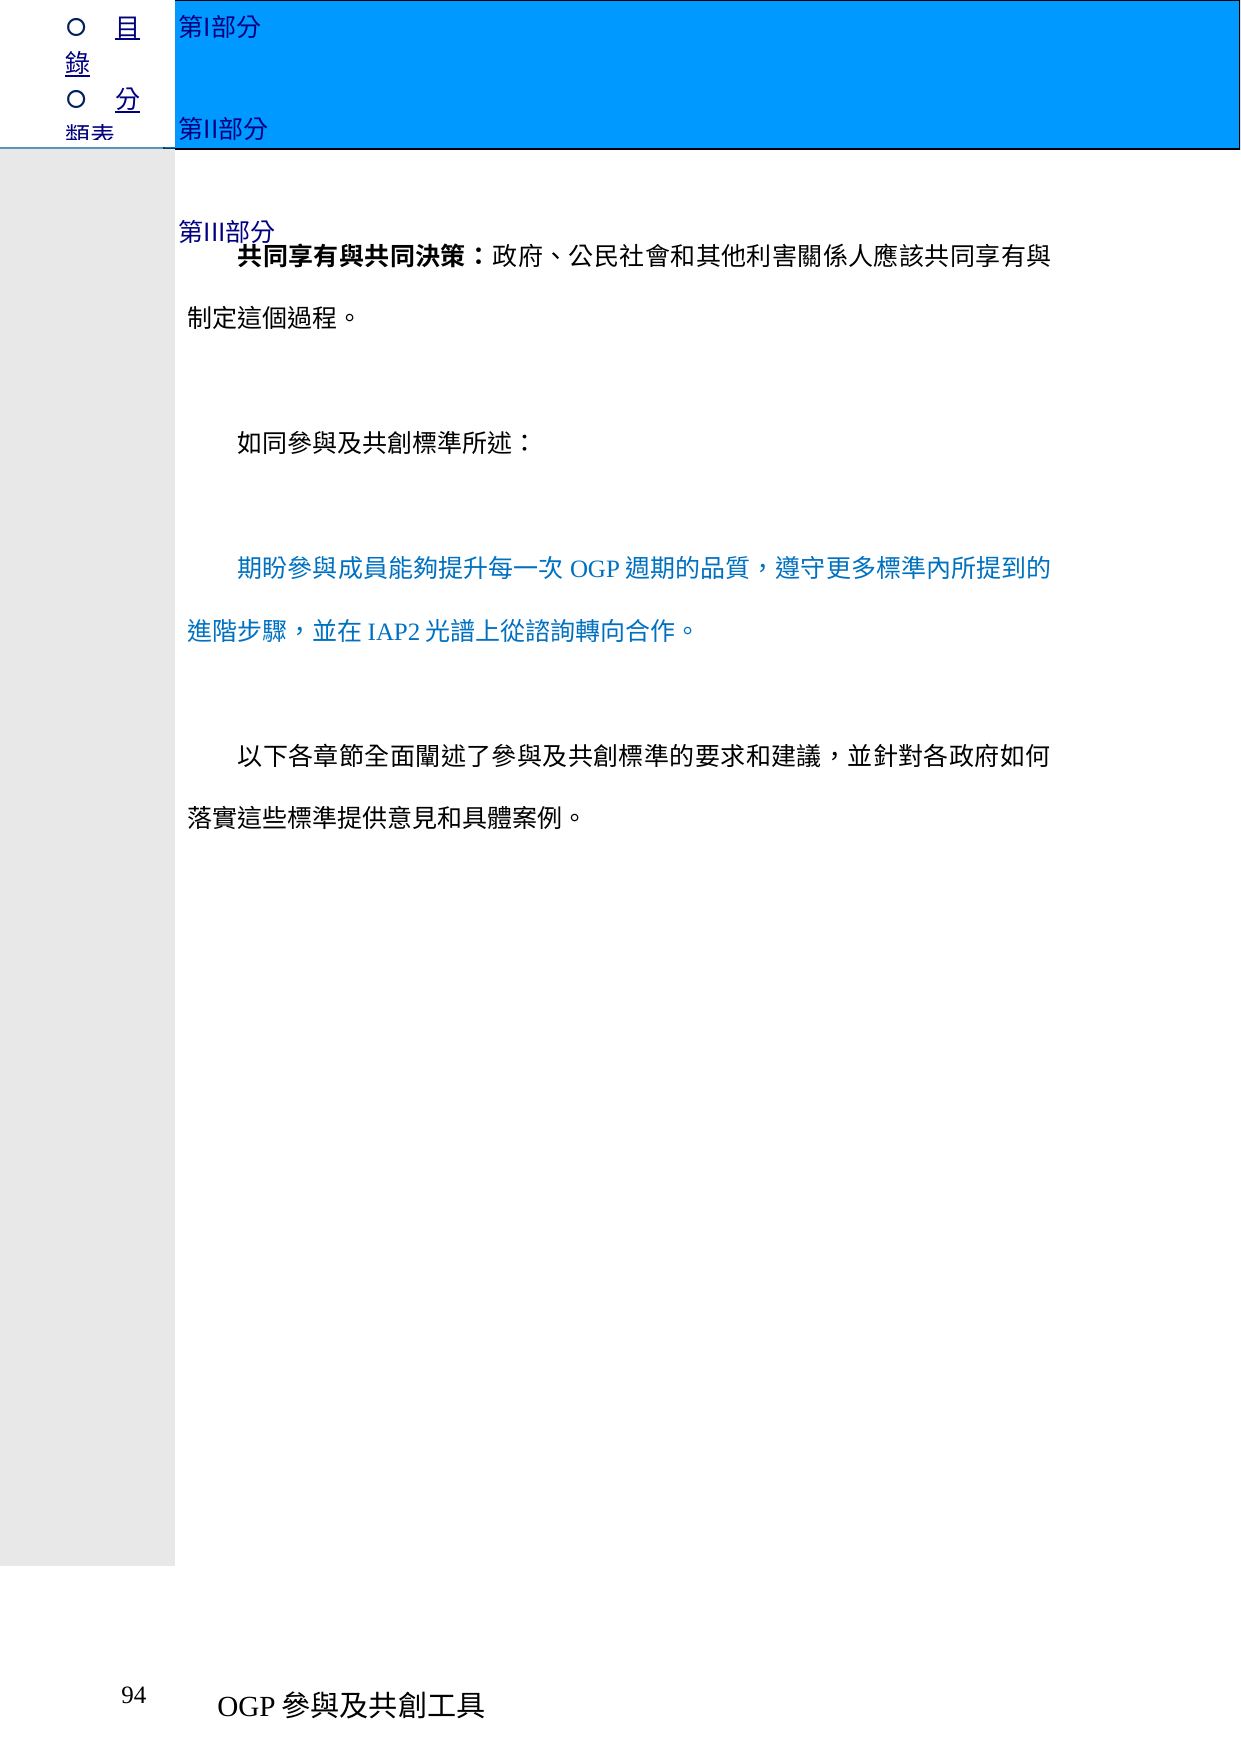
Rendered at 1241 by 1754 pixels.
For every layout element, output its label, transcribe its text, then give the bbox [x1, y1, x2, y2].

text 以下各章節全面闡述了參與及共創標準的要求和建議，並針對各政府如何落實這些標準提供意見和具體案例。 [187, 712, 1053, 837]
text 共同享有與共同決策：政府、公民社會和其他利害關係人應該共同享有與制定這個過程。 [187, 212, 1053, 337]
text 期盼參與成員能夠提升每一次OGP週期的品質，遵守更多標準內所提到的進階步驟，並在IAP2光譜上從諮詢轉向合作。 [187, 525, 1053, 650]
text 如同參與及共創標準所述： [187, 400, 1053, 462]
